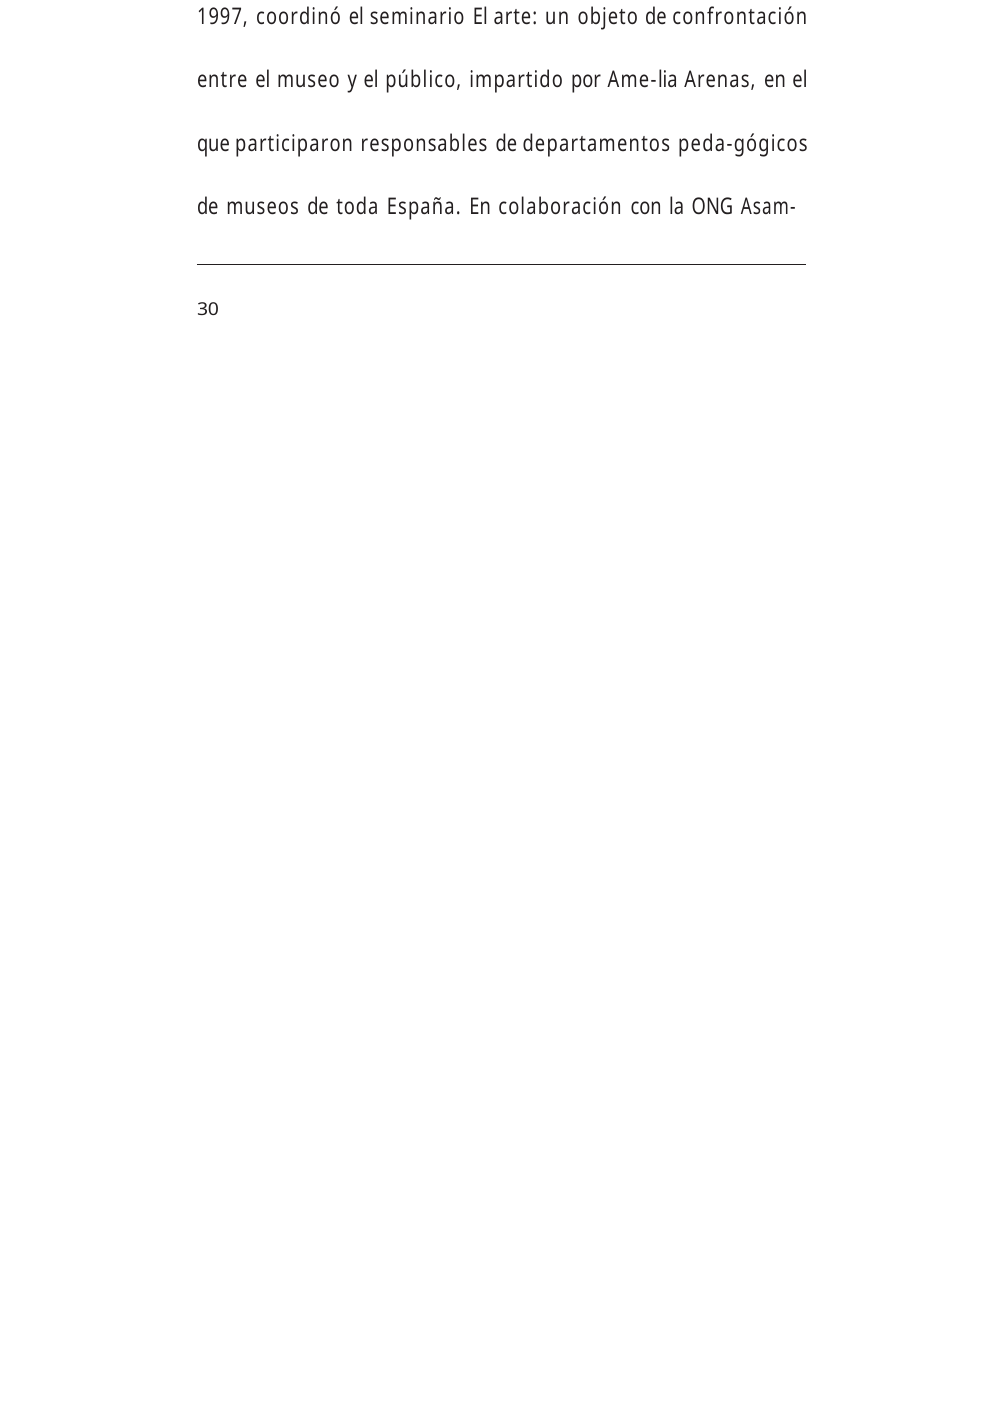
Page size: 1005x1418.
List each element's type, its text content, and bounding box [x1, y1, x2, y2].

text 1997, coordinó el seminario El arte: un objeto de confrontación entre el museo y el público, impartido por Ame-lia Arenas, en el que participaron responsables de departamentos peda-gógicos de museos de toda España. En colaboración con la ONG Asam- [197, 0, 808, 222]
text 30 [197, 296, 975, 321]
